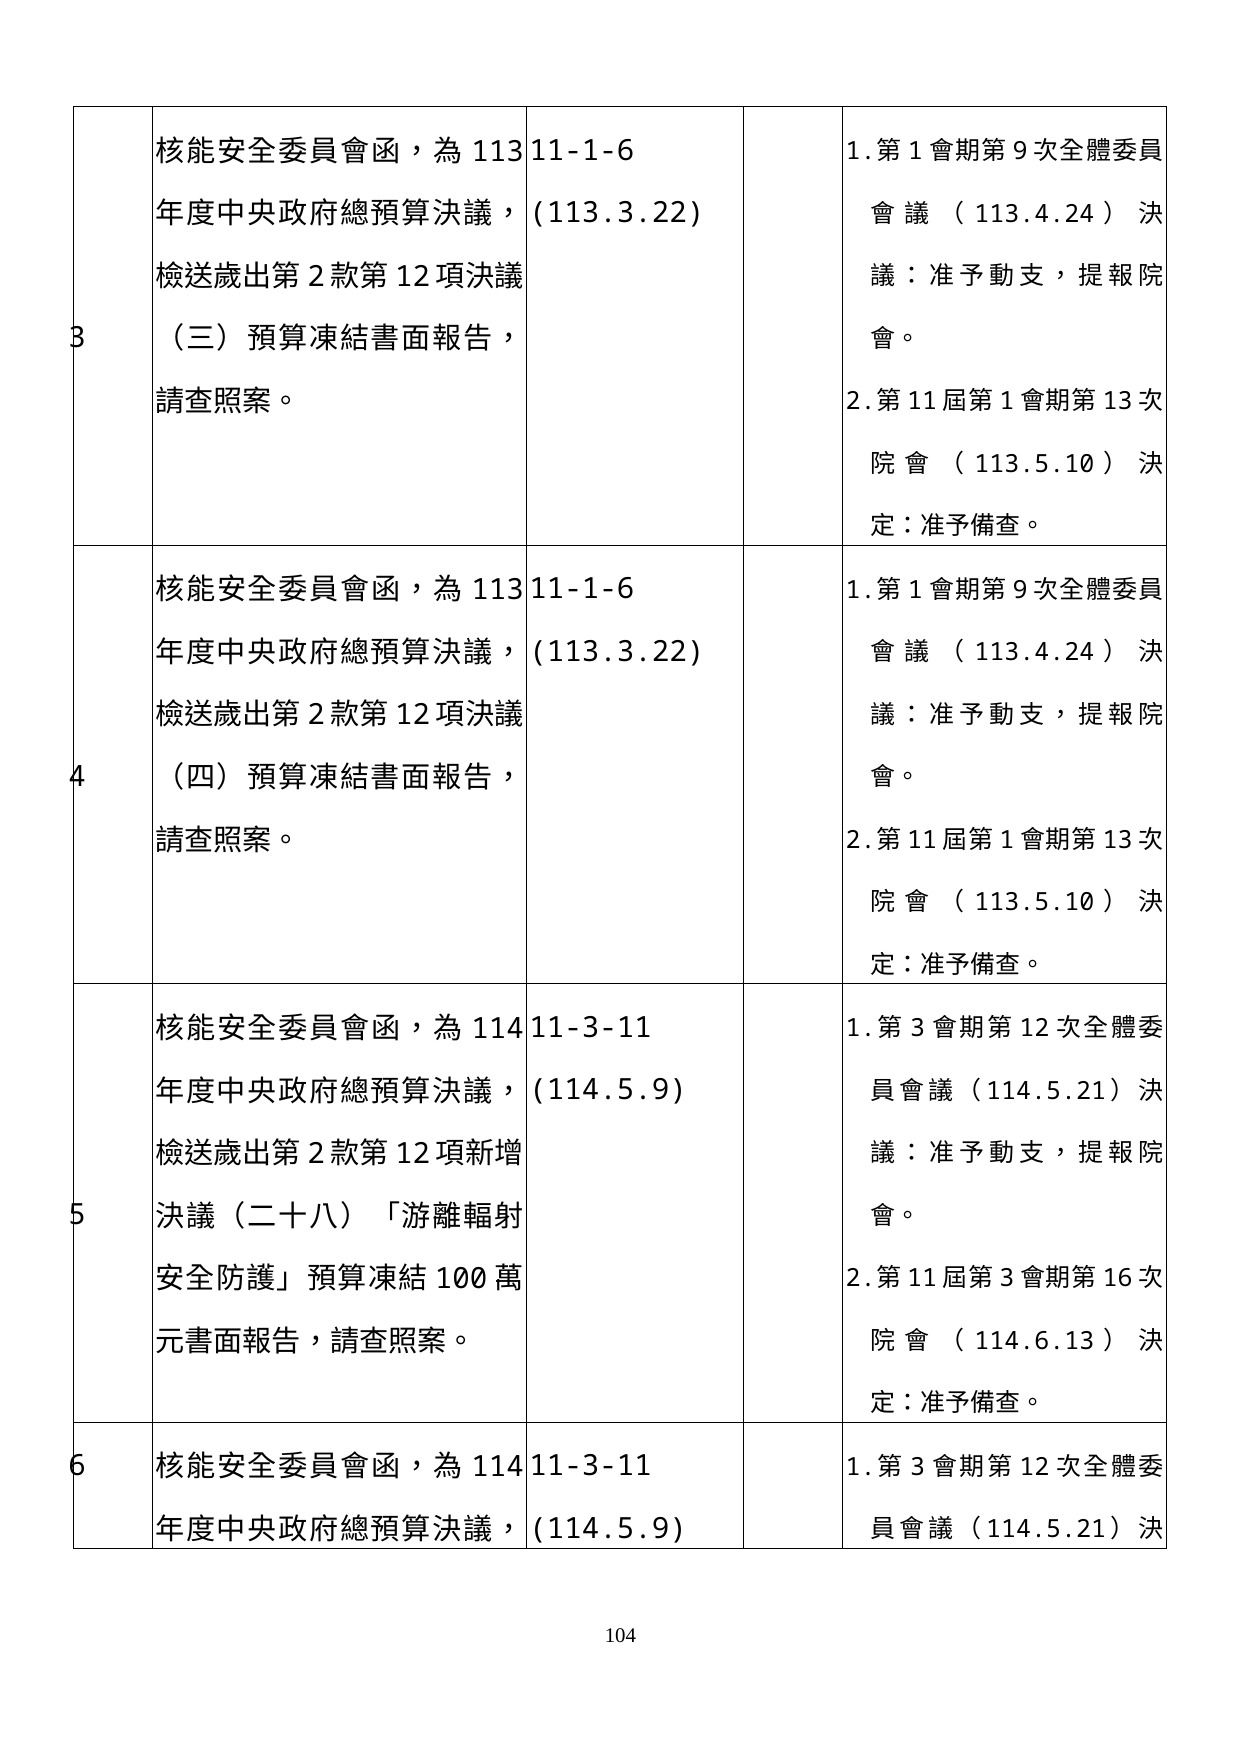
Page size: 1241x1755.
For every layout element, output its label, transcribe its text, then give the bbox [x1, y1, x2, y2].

table_cell [744, 546, 842, 983]
table_cell [744, 1423, 842, 1548]
table_cell 11-1-6 (113.3.22) [527, 107, 743, 544]
table_cell [74, 984, 152, 1422]
table_cell 1.第1會期第9次全體委員會議（113.4.24）決議：准予動支，提報院會。 2.第11屆第1會期第13次院會（113.5.10）決定：准予備查。 [843, 107, 1166, 544]
table_cell 核能安全委員會函，為114年度中央政府總預算決議， [153, 1423, 526, 1548]
table_cell [744, 107, 842, 544]
table_cell 11-3-11 (114.5.9) [527, 984, 743, 1422]
table_cell 11-1-6 (113.3.22) [527, 546, 743, 983]
table_cell 核能安全委員會函，為113年度中央政府總預算決議，檢送歲出第2款第12項決議（三）預算凍結書面報告，請查照案。 [153, 107, 526, 544]
table_cell 核能安全委員會函，為113年度中央政府總預算決議，檢送歲出第2款第12項決議（四）預算凍結書面報告，請查照案。 [153, 546, 526, 983]
table_cell 1.第1會期第9次全體委員會議（113.4.24）決議：准予動支，提報院會。 2.第11屆第1會期第13次院會（113.5.10）決定：准予備查。 [843, 546, 1166, 983]
table_cell [74, 337, 81, 345]
table_cell [74, 107, 152, 544]
table_cell [74, 546, 152, 983]
table_cell [74, 1213, 80, 1222]
table_cell 核能安全委員會函，為114年度中央政府總預算決議，檢送歲出第2款第12項新增決議（二十八）「游離輻射安全防護」預算凍結100萬元書面報告，請查照案。 [153, 984, 526, 1422]
table_cell [74, 328, 80, 335]
table_cell [74, 1464, 81, 1473]
table_cell 11-3-11 (114.5.9) [527, 1423, 743, 1548]
table_cell [74, 1423, 152, 1548]
table_cell 1.第3會期第12次全體委員會議（114.5.21）決議：准予動支，提報院會。 2.第11屆第3會期第16次院會（114.6.13）決定：准予備查。 [843, 984, 1166, 1422]
table_cell [74, 768, 79, 779]
table_cell [744, 984, 842, 1422]
table_cell 1.第3會期第12次全體委員會議（114.5.21）決 [843, 1423, 1166, 1548]
